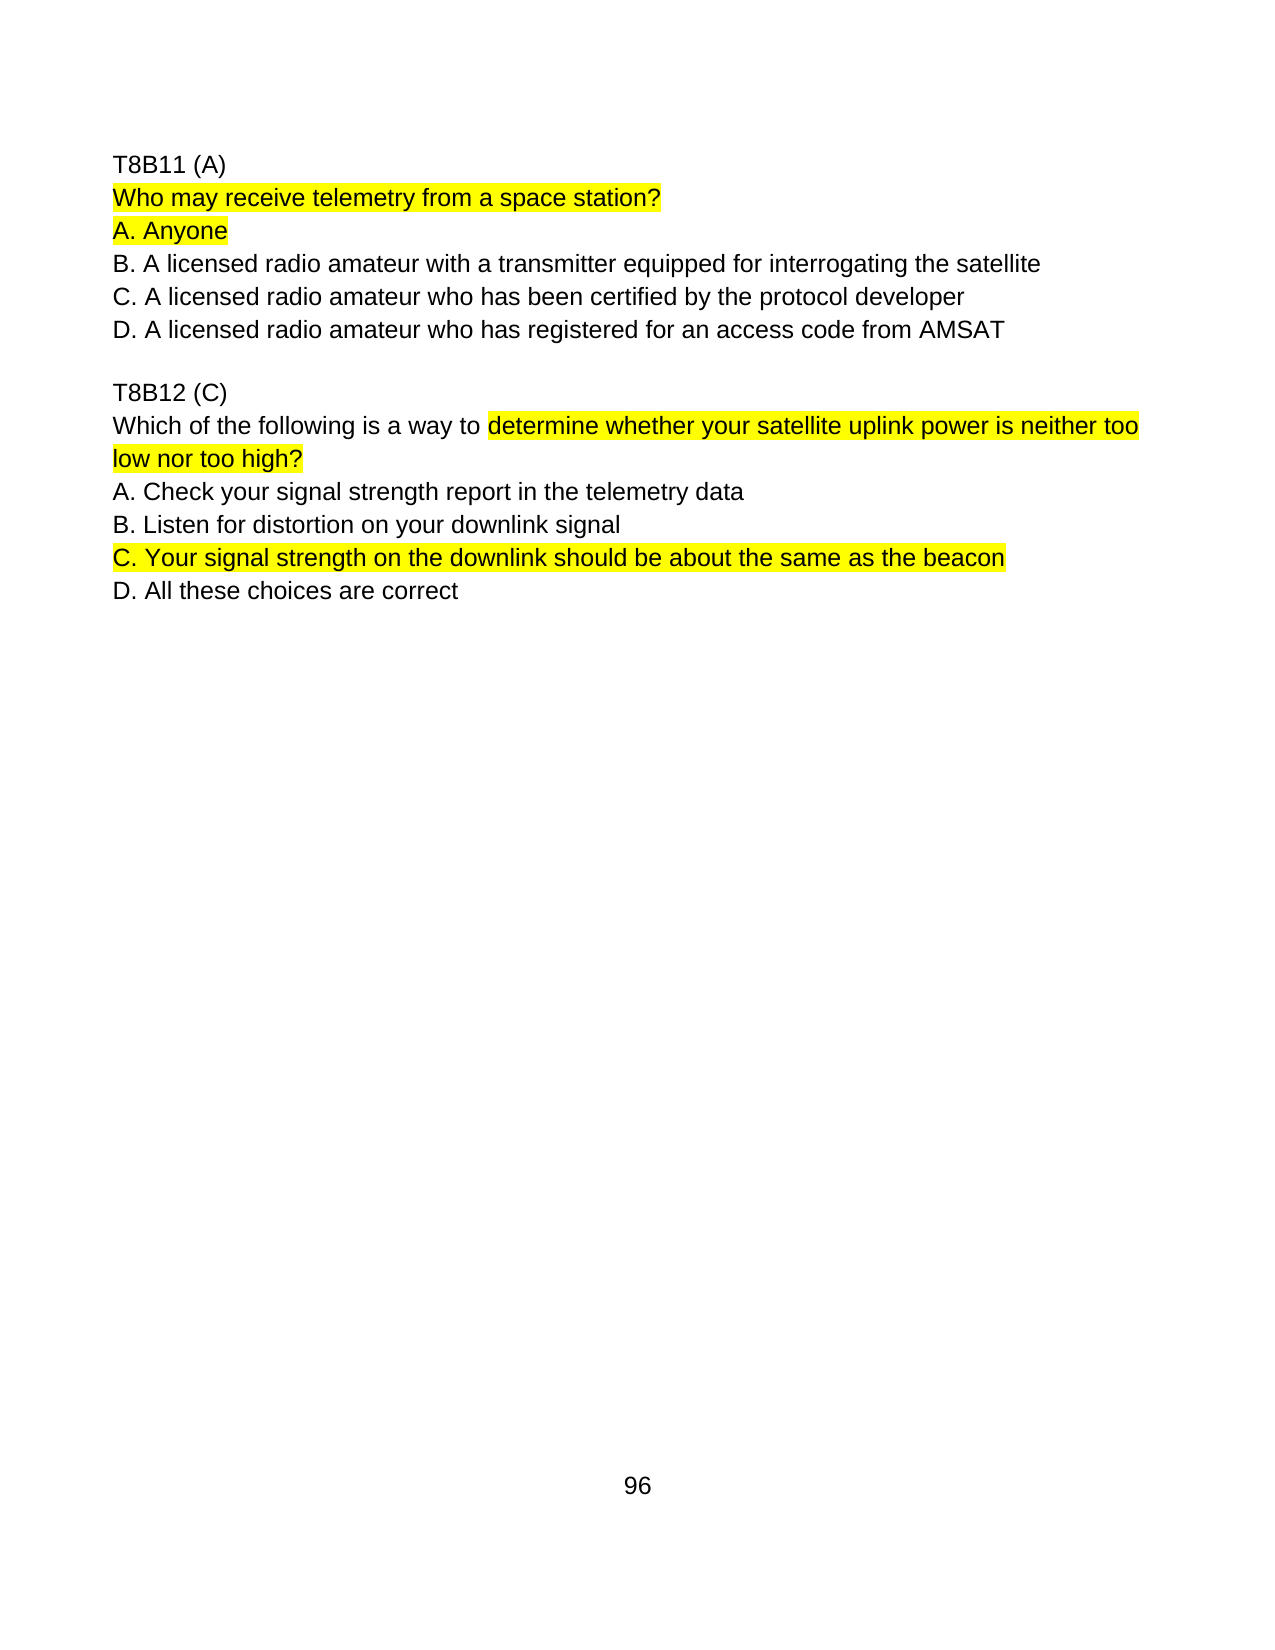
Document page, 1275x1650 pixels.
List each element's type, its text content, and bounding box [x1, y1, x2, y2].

text T8B11 (A) Who may receive telemetry from a space station? A. Anyone B. A licensed radio amateur with a transmitter equipped for interrogating the satellite C. A licensed radio amateur who has been certified by the protocol developer D. A licensed radio amateur who has registered for an access code from AMSAT [112, 150, 1162, 344]
text T8B12 (C) Which of the following is a way to determine whether your satellite uplink power is neither too low nor too high? A. Check your signal strength report in the telemetry data B. Listen for distortion on your downlink signal C. Your signal strength on the downlink should be about the same as the beacon D. All these choices are correct [112, 378, 1162, 605]
